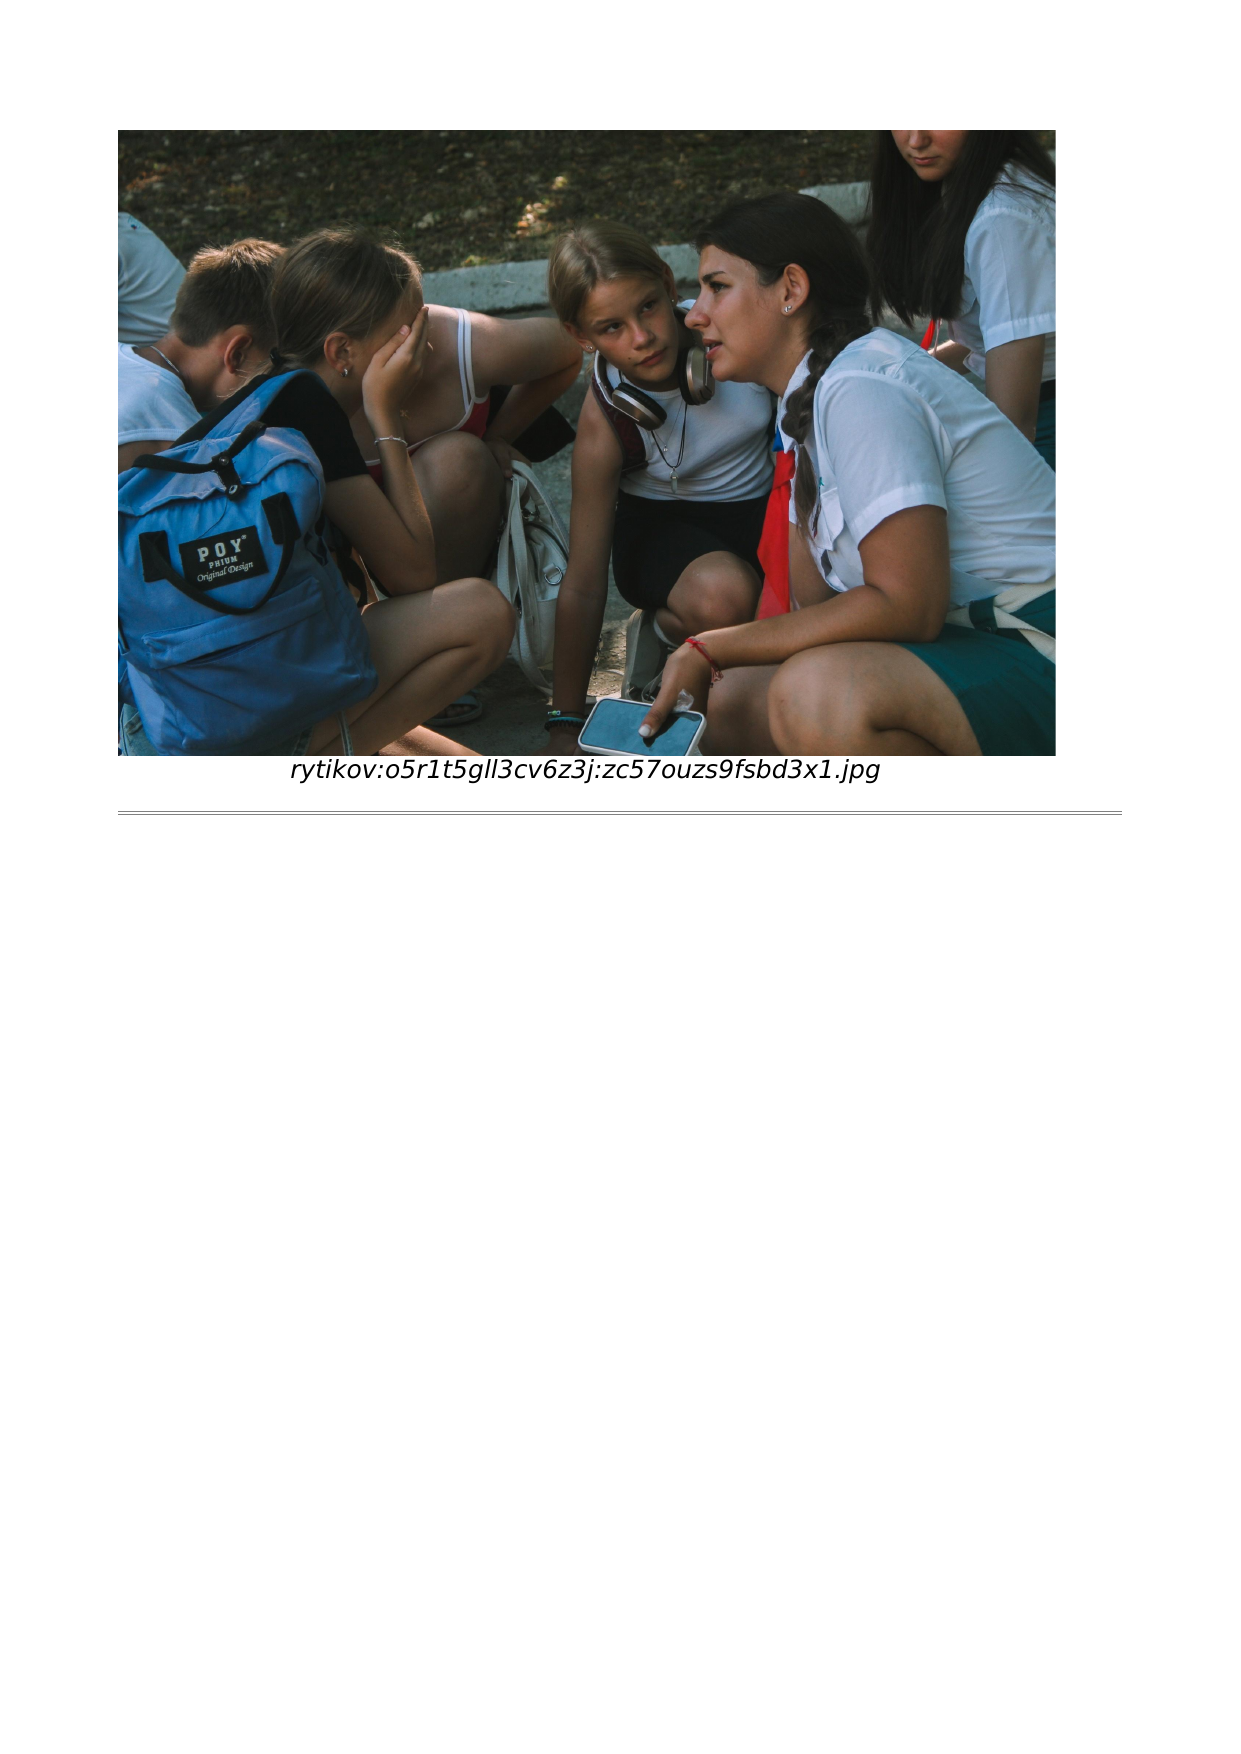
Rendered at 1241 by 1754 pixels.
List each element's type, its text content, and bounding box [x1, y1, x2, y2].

text rytikov:o5r1t5gll3cv6z3j:zc57ouzs9fsbd3x1.jpg [118, 756, 1056, 784]
picture [118, 130, 1056, 756]
picture [123, 497, 129, 505]
